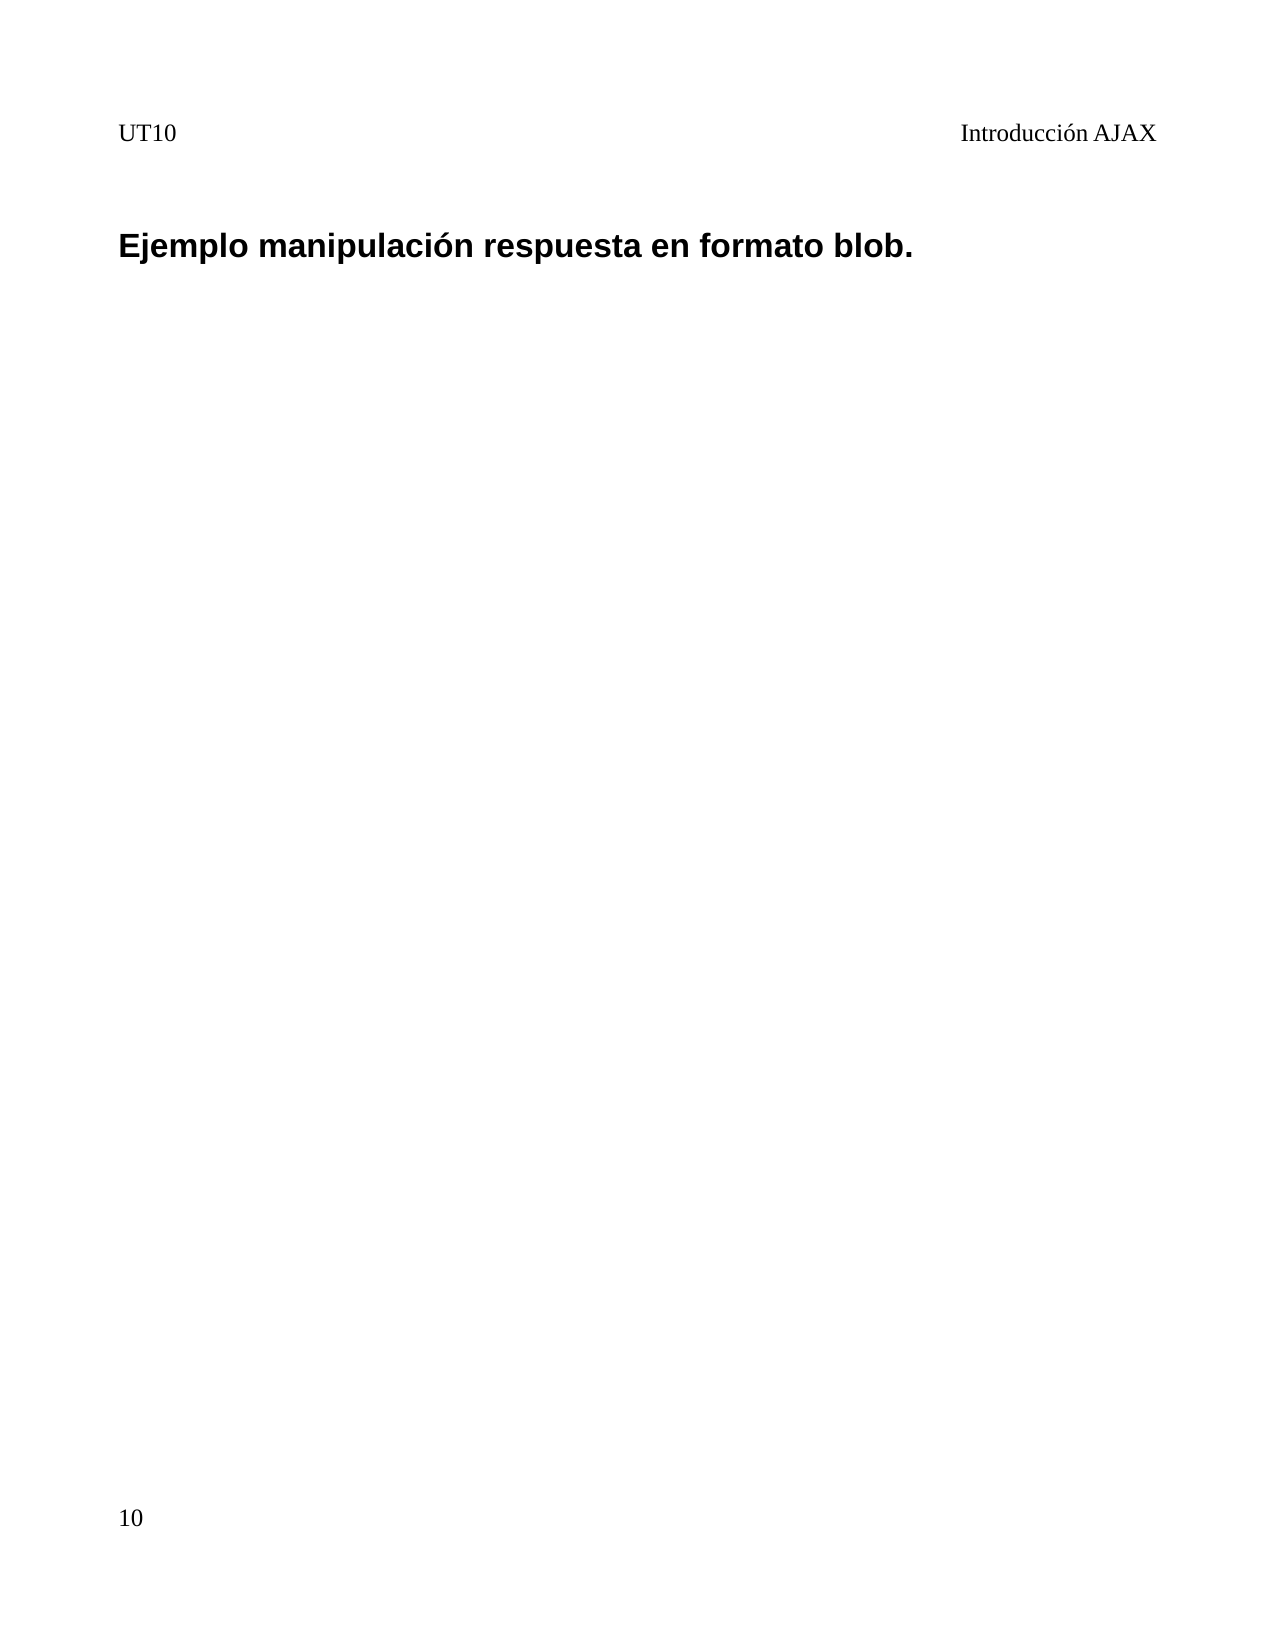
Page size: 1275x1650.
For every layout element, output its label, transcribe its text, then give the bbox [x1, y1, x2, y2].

subtitle Ejemplo manipulación respuesta en formato blob. [118, 226, 1157, 264]
